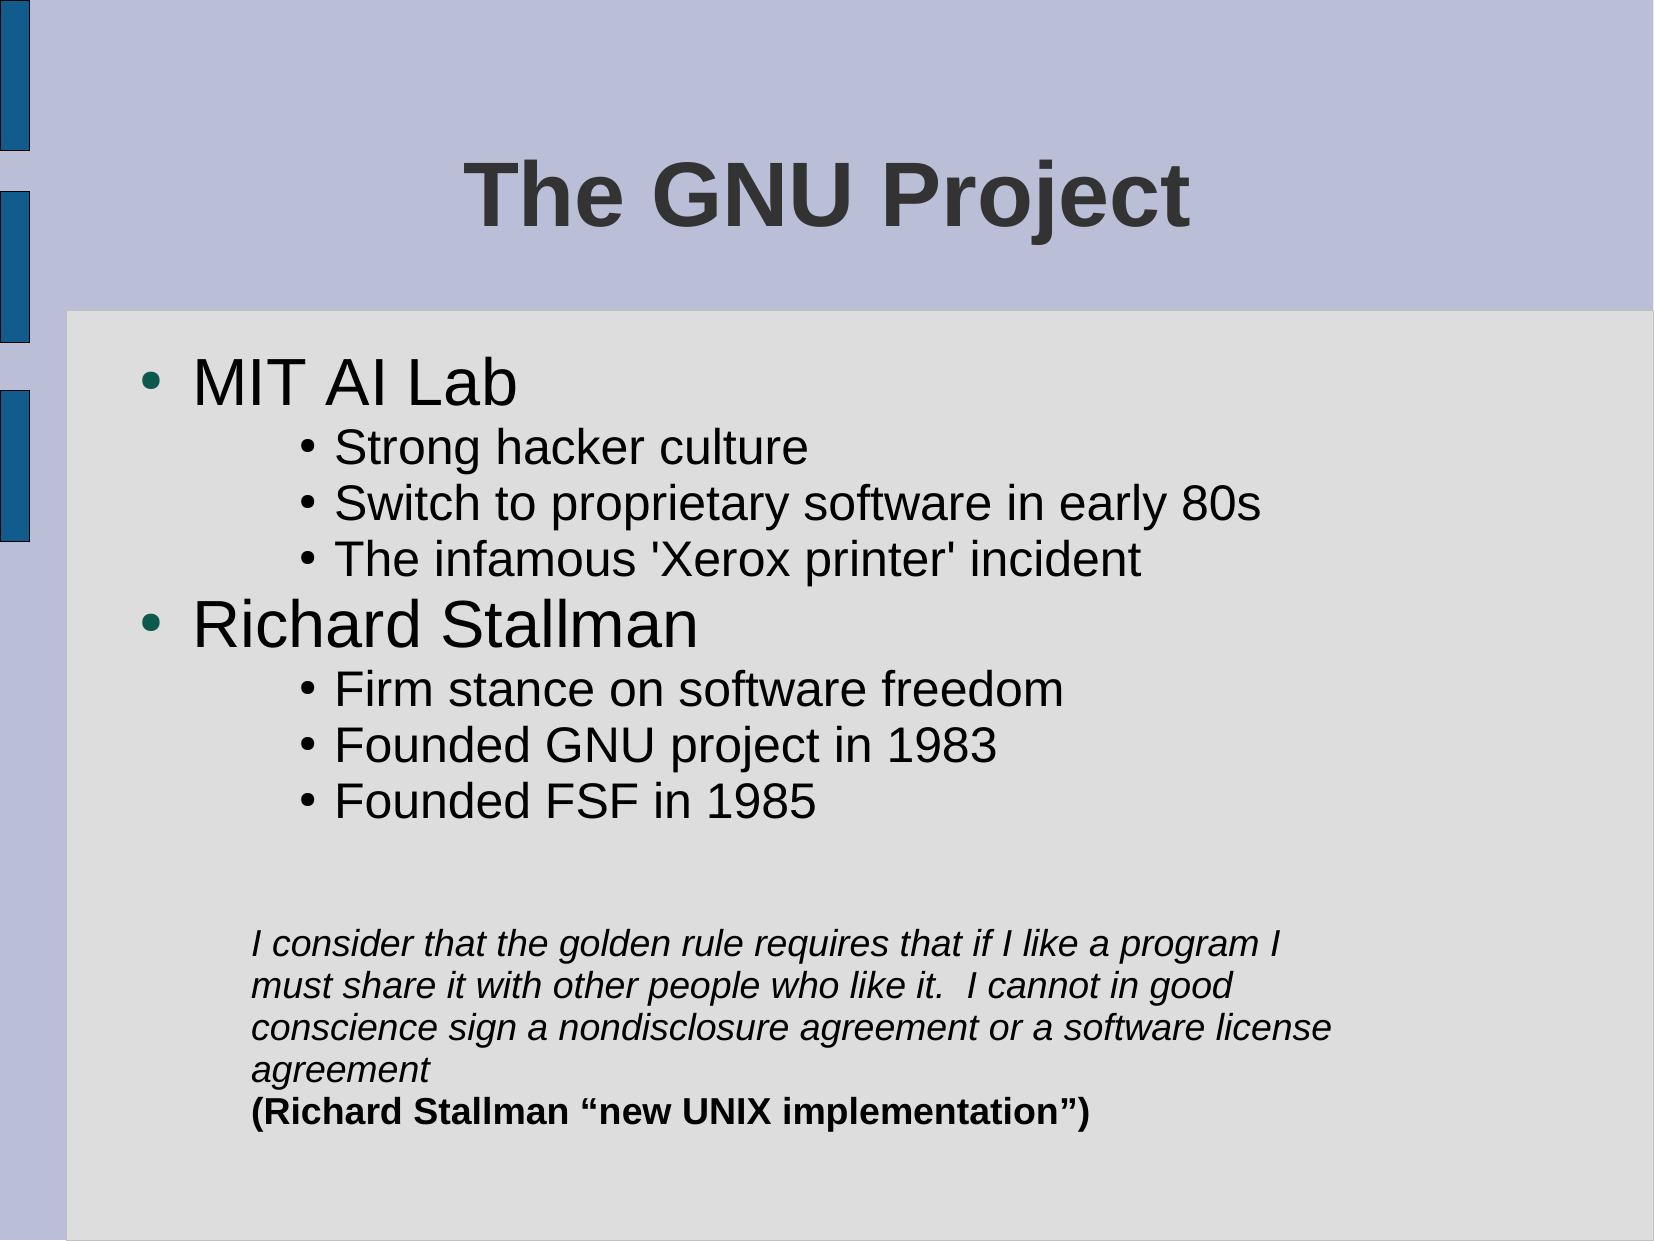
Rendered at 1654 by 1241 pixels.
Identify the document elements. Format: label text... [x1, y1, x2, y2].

title The GNU Project [121, 98, 1534, 291]
text_box I consider that the golden rule requires that if I like a program I must share it with other people who like it. I cannot in good conscience sign a nondisclosure agreement or a software license agreement (Richard Stallman “new UNIX implementation”) [236, 915, 1536, 1141]
list MIT AI Lab Strong hacker culture Switch to proprietary software in early 80s The infamous 'Xerox printer' incident Richard Stallman Firm stance on software freedom Founded GNU project in 1983 Founded FSF in 1985 [121, 344, 1534, 1112]
